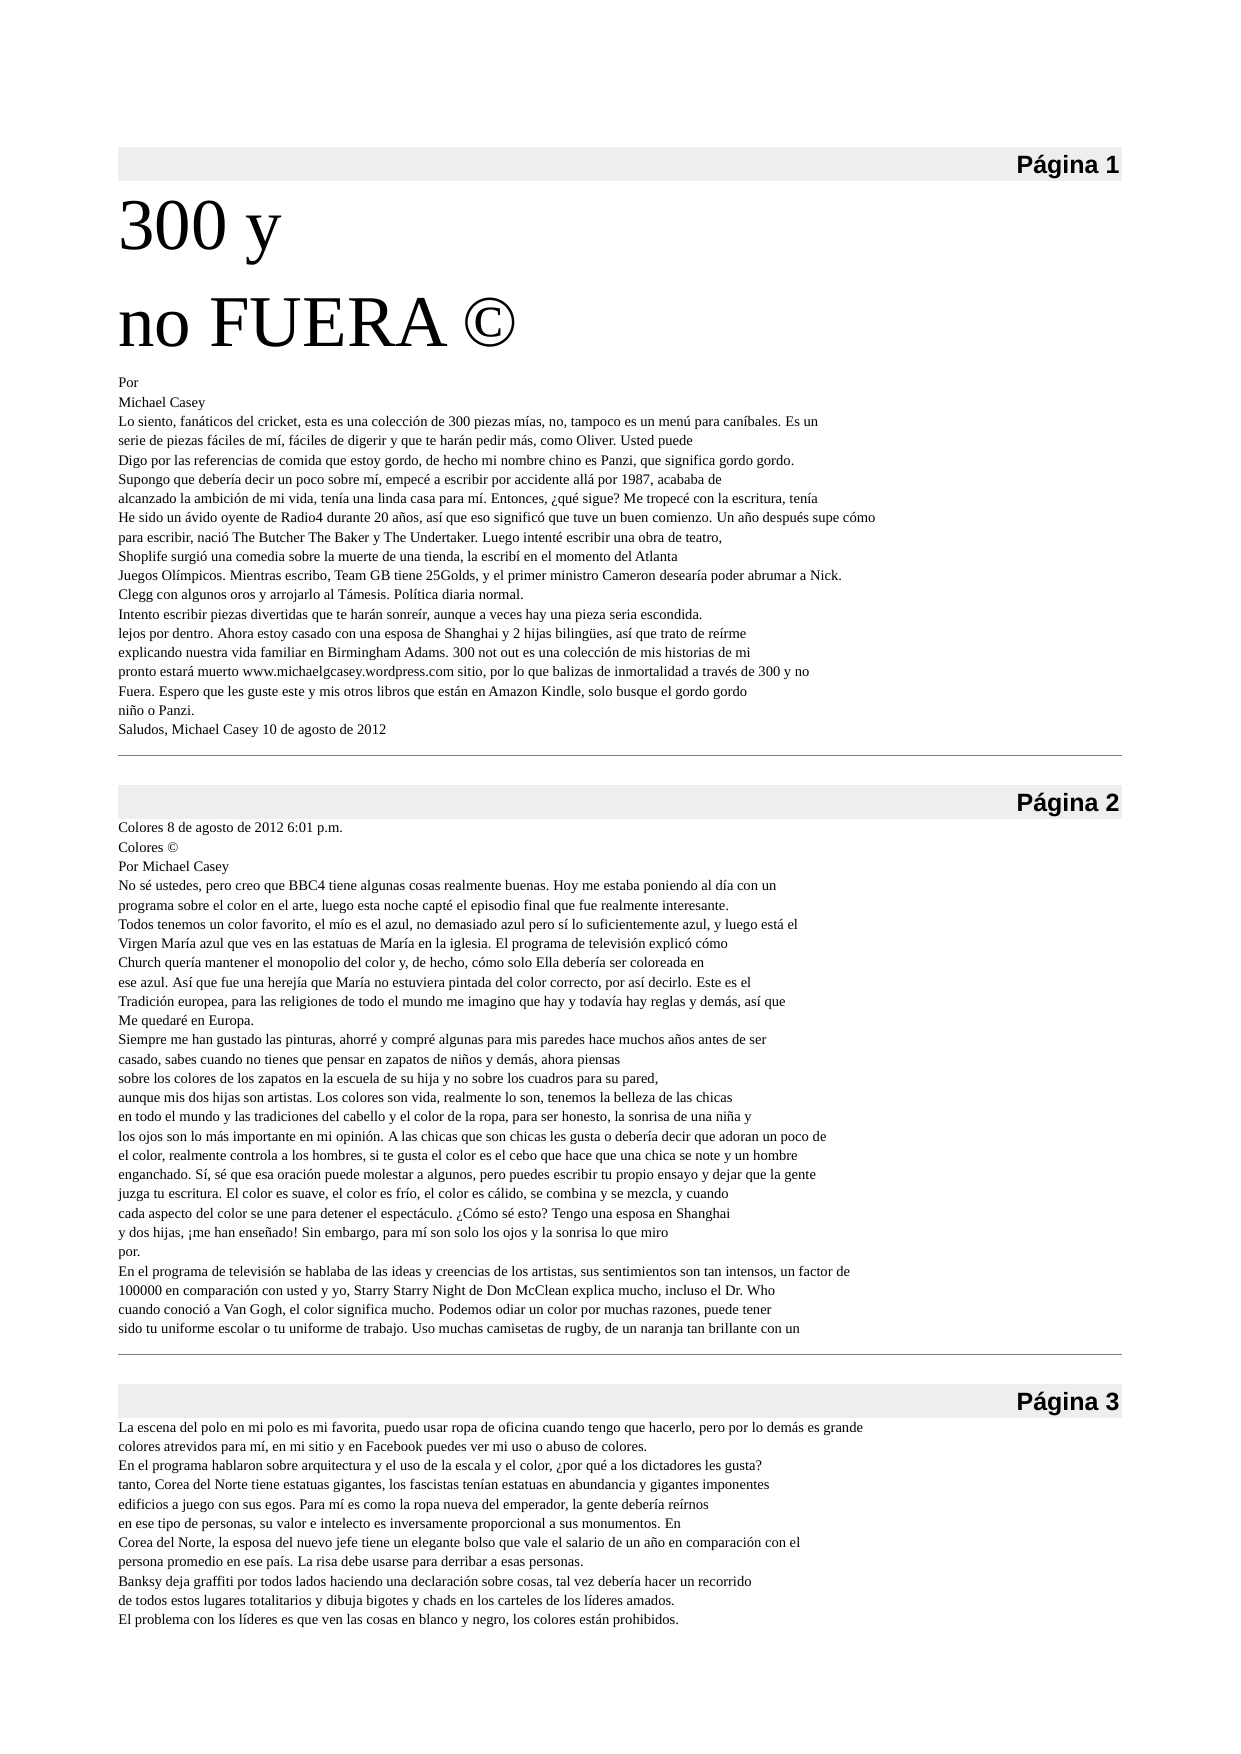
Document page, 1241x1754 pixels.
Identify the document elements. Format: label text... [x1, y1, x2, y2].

text 100000 en comparación con usted y yo, Starry Starry Night de Don McClean explica mucho, incluso el Dr. Who [118, 1282, 1122, 1298]
table_header Página 3 [118, 1384, 1122, 1418]
text cuando conoció a Van Gogh, el color significa mucho. Podemos odiar un color por muchas razones, puede tener [118, 1301, 1122, 1318]
text enganchado. Sí, sé que esa oración puede molestar a algunos, pero puedes escribir tu propio ensayo y dejar que la gente [118, 1166, 1122, 1183]
text Virgen María azul que ves en las estatuas de María en la iglesia. El programa de televisión explicó cómo [118, 935, 1122, 952]
text Siempre me han gustado las pinturas, ahorré y compré algunas para mis paredes hace muchos años antes de ser [118, 1031, 1122, 1048]
text para escribir, nació The Butcher The Baker y The Undertaker. Luego intenté escribir una obra de teatro, [118, 528, 1122, 545]
text los ojos son lo más importante en mi opinión. A las chicas que son chicas les gusta o debería decir que adoran un poco de [118, 1127, 1122, 1144]
text Por [118, 374, 1122, 391]
text persona promedio en ese país. La risa debe usarse para derribar a esas personas. [118, 1553, 1122, 1570]
text tanto, Corea del Norte tiene estatuas gigantes, los fascistas tenían estatuas en abundancia y gigantes imponentes [118, 1476, 1122, 1493]
text casado, sabes cuando no tienes que pensar en zapatos de niños y demás, ahora piensas [118, 1050, 1122, 1067]
text Fuera. Espero que les guste este y mis otros libros que están en Amazon Kindle, solo busque el gordo gordo [118, 682, 1122, 699]
text En el programa hablaron sobre arquitectura y el uso de la escala y el color, ¿por qué a los dictadores les gusta? [118, 1457, 1122, 1474]
text Banksy deja graffiti por todos lados haciendo una declaración sobre cosas, tal vez debería hacer un recorrido [118, 1572, 1122, 1589]
text en todo el mundo y las tradiciones del cabello y el color de la ropa, para ser honesto, la sonrisa de una niña y [118, 1108, 1122, 1125]
text El problema con los líderes es que ven las cosas en blanco y negro, los colores están prohibidos. [118, 1611, 1122, 1628]
text ese azul. Así que fue una herejía que María no estuviera pintada del color correcto, por así decirlo. Este es el [118, 973, 1122, 990]
text juzga tu escritura. El color es suave, el color es frío, el color es cálido, se combina y se mezcla, y cuando [118, 1185, 1122, 1202]
text Colores © [118, 838, 1122, 855]
text Intento escribir piezas divertidas que te harán sonreír, aunque a veces hay una pieza seria escondida. [118, 605, 1122, 622]
text alcanzado la ambición de mi vida, tenía una linda casa para mí. Entonces, ¿qué sigue? Me tropecé con la escritura, tenía [118, 490, 1122, 507]
text programa sobre el color en el arte, luego esta noche capté el episodio final que fue realmente interesante. [118, 896, 1122, 913]
text lejos por dentro. Ahora estoy casado con una esposa de Shanghai y 2 hijas bilingües, así que trato de reírme [118, 625, 1122, 641]
text Tradición europea, para las religiones de todo el mundo me imagino que hay y todavía hay reglas y demás, así que [118, 993, 1122, 1009]
text sobre los colores de los zapatos en la escuela de su hija y no sobre los cuadros para su pared, [118, 1070, 1122, 1086]
table_header Página 1 [118, 147, 1122, 181]
text Supongo que debería decir un poco sobre mí, empecé a escribir por accidente allá por 1987, acababa de [118, 471, 1122, 487]
text Me quedaré en Europa. [118, 1012, 1122, 1029]
text Colores 8 de agosto de 2012 6:01 p.m. [118, 819, 1122, 836]
text Digo por las referencias de comida que estoy gordo, de hecho mi nombre chino es Panzi, que significa gordo gordo. [118, 451, 1122, 468]
text de todos estos lugares totalitarios y dibuja bigotes y chads en los carteles de los líderes amados. [118, 1592, 1122, 1608]
text Lo siento, fanáticos del cricket, esta es una colección de 300 piezas mías, no, tampoco es un menú para caníbales. Es un [118, 413, 1122, 429]
text y dos hijas, ¡me han enseñado! Sin embargo, para mí son solo los ojos y la sonrisa lo que miro [118, 1224, 1122, 1241]
text el color, realmente controla a los hombres, si te gusta el color es el cebo que hace que una chica se note y un hombre [118, 1147, 1122, 1163]
text en ese tipo de personas, su valor e intelecto es inversamente proporcional a sus monumentos. En [118, 1515, 1122, 1531]
text por. [118, 1243, 1122, 1260]
text edificios a juego con sus egos. Para mí es como la ropa nueva del emperador, la gente debería reírnos [118, 1495, 1122, 1512]
text Michael Casey [118, 393, 1122, 410]
text colores atrevidos para mí, en mi sitio y en Facebook puedes ver mi uso o abuso de colores. [118, 1438, 1122, 1454]
text Saludos, Michael Casey 10 de agosto de 2012 [118, 721, 1122, 738]
text Clegg con algunos oros y arrojarlo al Támesis. Política diaria normal. [118, 586, 1122, 603]
text Corea del Norte, la esposa del nuevo jefe tiene un elegante bolso que vale el salario de un año en comparación con el [118, 1534, 1122, 1551]
text He sido un ávido oyente de Radio4 durante 20 años, así que eso significó que tuve un buen comienzo. Un año después supe cómo [118, 509, 1122, 526]
text Todos tenemos un color favorito, el mío es el azul, no demasiado azul pero sí lo suficientemente azul, y luego está el [118, 916, 1122, 932]
text No sé ustedes, pero creo que BBC4 tiene algunas cosas realmente buenas. Hoy me estaba poniendo al día con un [118, 877, 1122, 894]
text 300 y [118, 181, 1122, 265]
text niño o Panzi. [118, 702, 1122, 718]
text Por Michael Casey [118, 858, 1122, 874]
text En el programa de televisión se hablaba de las ideas y creencias de los artistas, sus sentimientos son tan intensos, un factor de [118, 1262, 1122, 1279]
text pronto estará muerto www.michaelgcasey.wordpress.com sitio, por lo que balizas de inmortalidad a través de 300 y no [118, 663, 1122, 680]
text cada aspecto del color se une para detener el espectáculo. ¿Cómo sé esto? Tengo una esposa en Shanghai [118, 1204, 1122, 1221]
text sido tu uniforme escolar o tu uniforme de trabajo. Uso muchas camisetas de rugby, de un naranja tan brillante con un [118, 1320, 1122, 1337]
text Shoplife surgió una comedia sobre la muerte de una tienda, la escribí en el momento del Atlanta [118, 548, 1122, 564]
text La escena del polo en mi polo es mi favorita, puedo usar ropa de oficina cuando tengo que hacerlo, pero por lo demás es grande [118, 1418, 1122, 1435]
text aunque mis dos hijas son artistas. Los colores son vida, realmente lo son, tenemos la belleza de las chicas [118, 1089, 1122, 1106]
text Church quería mantener el monopolio del color y, de hecho, cómo solo Ella debería ser coloreada en [118, 954, 1122, 971]
text serie de piezas fáciles de mí, fáciles de digerir y que te harán pedir más, como Oliver. Usted puede [118, 432, 1122, 449]
text Juegos Olímpicos. Mientras escribo, Team GB tiene 25Golds, y el primer ministro Cameron desearía poder abrumar a Nick. [118, 567, 1122, 584]
text no FUERA © [118, 278, 1122, 362]
text explicando nuestra vida familiar en Birmingham Adams. 300 not out es una colección de mis historias de mi [118, 644, 1122, 661]
table_header Página 2 [118, 785, 1122, 819]
